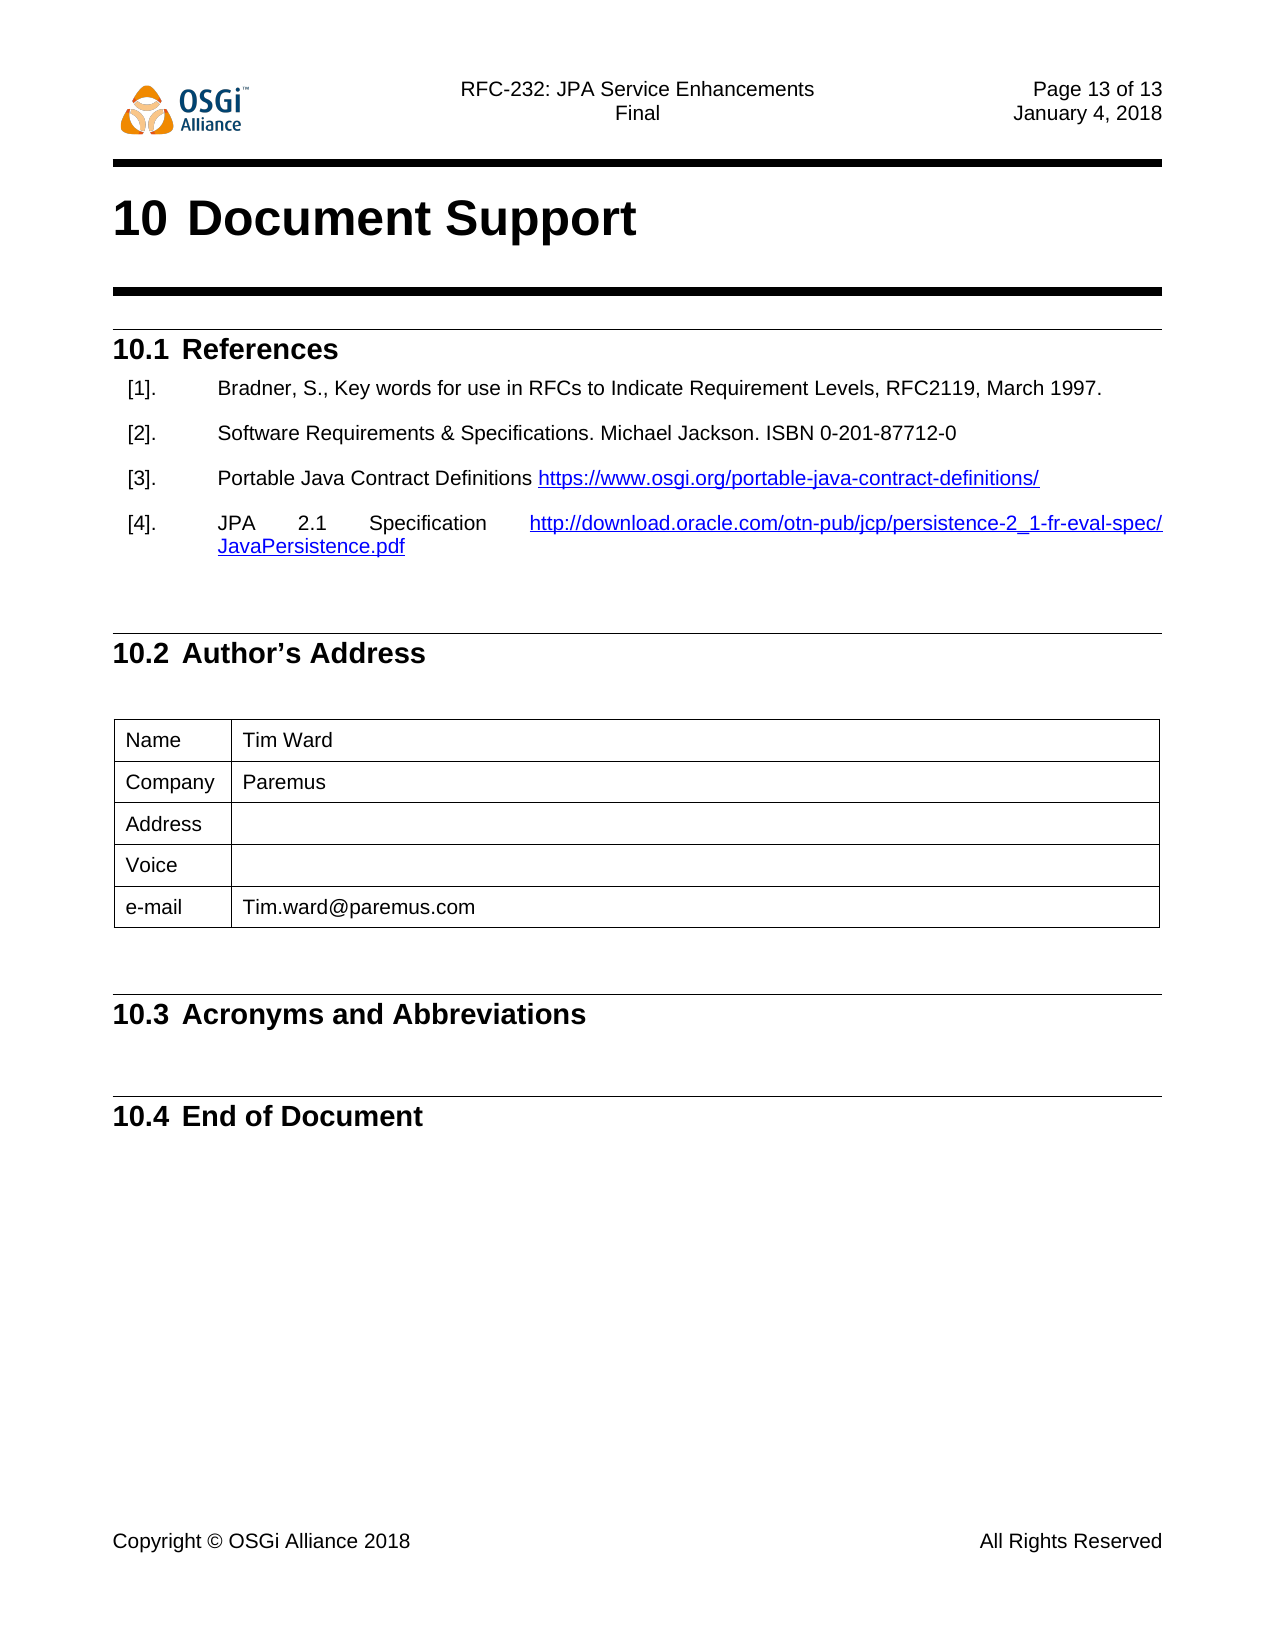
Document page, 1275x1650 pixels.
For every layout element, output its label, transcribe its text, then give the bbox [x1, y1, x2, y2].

subtitle Document Support [112, 160, 1162, 296]
table_header Name [115, 720, 231, 761]
table_cell [232, 803, 1159, 844]
table_cell Company [115, 762, 231, 802]
picture [113, 78, 257, 142]
subtitle Author’s Address [112, 634, 1162, 670]
list Software Requirements & Specifications. Michael Jackson. ISBN 0-201-87712-0 [127, 421, 1162, 445]
subtitle End of Document [112, 1097, 1162, 1133]
list Bradner, S., Key words for use in RFCs to Indicate Requirement Levels, RFC2119, March 1997. [127, 376, 1162, 400]
list JPA 2.1 Specification http://download.oracle.com/otn-pub/jcp/persistence-2_1-fr-eval-spec/JavaPersistence.pdf [127, 510, 1162, 558]
subtitle References [112, 330, 1162, 366]
subtitle Acronyms and Abbreviations [112, 995, 1162, 1031]
list Portable Java Contract Definitions https://www.osgi.org/portable-java-contract-definitions/ [127, 466, 1162, 489]
table_cell e-mail [115, 887, 231, 927]
table_cell Paremus [232, 762, 1159, 802]
table_cell Voice [115, 845, 231, 886]
table_header Tim Ward [232, 720, 1159, 761]
table_cell [232, 845, 1159, 886]
table_cell Address [115, 803, 231, 844]
table_cell Tim.ward@paremus.com [232, 887, 1159, 927]
